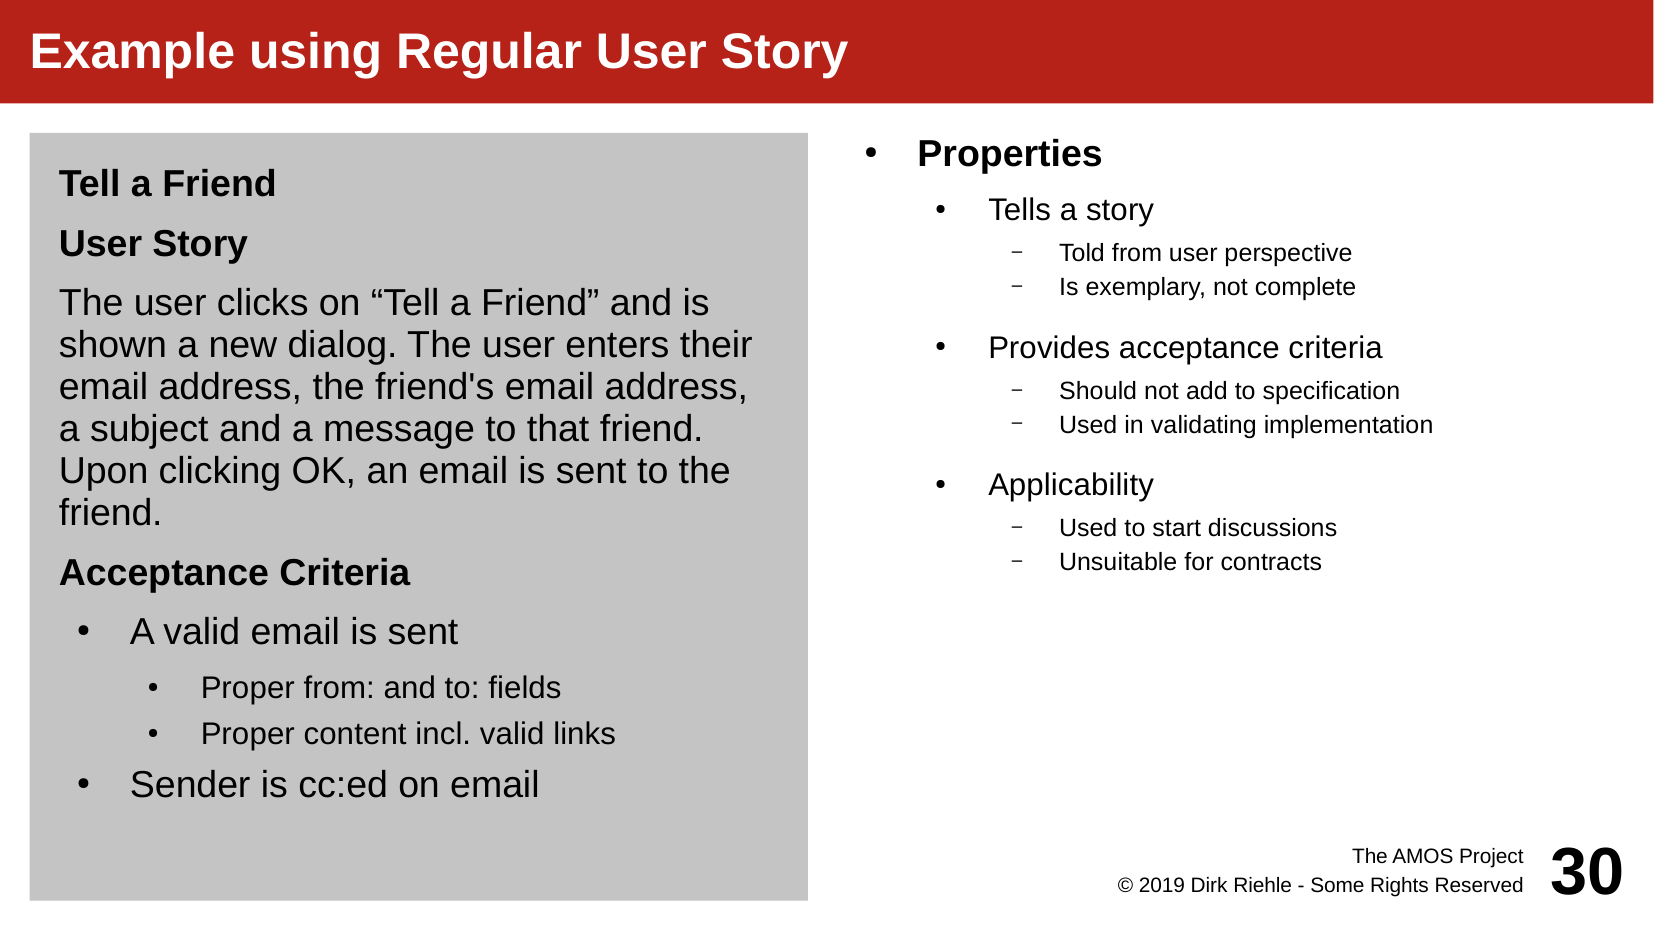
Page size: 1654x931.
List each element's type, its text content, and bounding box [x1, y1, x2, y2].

title Example using Regular User Story [0, 0, 1654, 104]
list Properties Tells a story Told from user perspective Is exemplary, not complete Provides acceptance criteria Should not add to specification Used in validating implementation Applicability Used to start discussions Unsuitable for contracts [846, 132, 1625, 798]
list Tell a Friend User Story The user clicks on “Tell a Friend” and is shown a new dialog. The user enters their email address, the friend's email address, a subject and a message to that friend. Upon clicking OK, an email is sent to the friend. Acceptance Criteria A valid email is sent Proper from: and to: fields Proper content incl. valid links Sender is cc:ed on email [29, 132, 808, 901]
